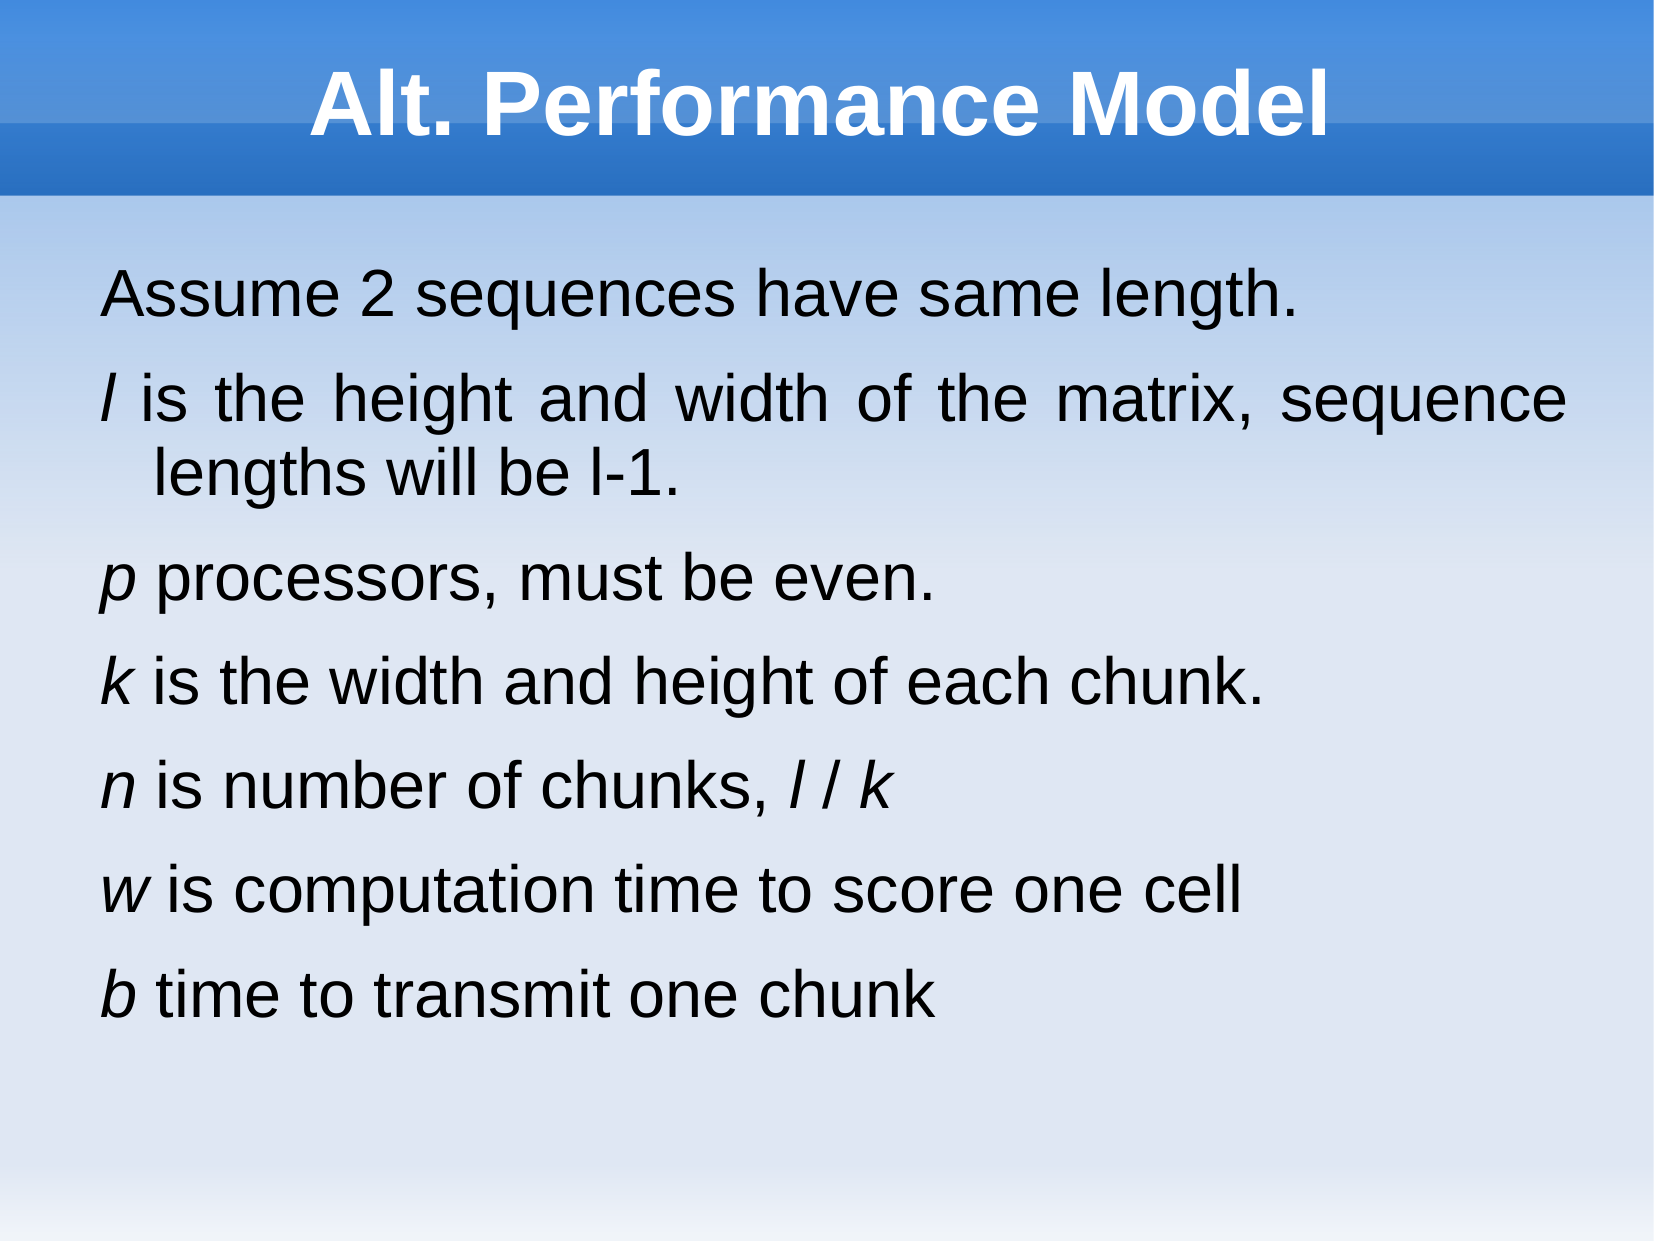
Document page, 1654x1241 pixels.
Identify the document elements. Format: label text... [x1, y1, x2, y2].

title Alt. Performance Model [76, 7, 1565, 200]
picture [0, 0, 1654, 1241]
list Assume 2 sequences have same length. l is the height and width of the matrix, sequence lengths will be l-1. p processors, must be even. k is the width and height of each chunk. n is number of chunks, l / k w is computation time to score one cell b time to transmit one chunk [82, 256, 1571, 1060]
